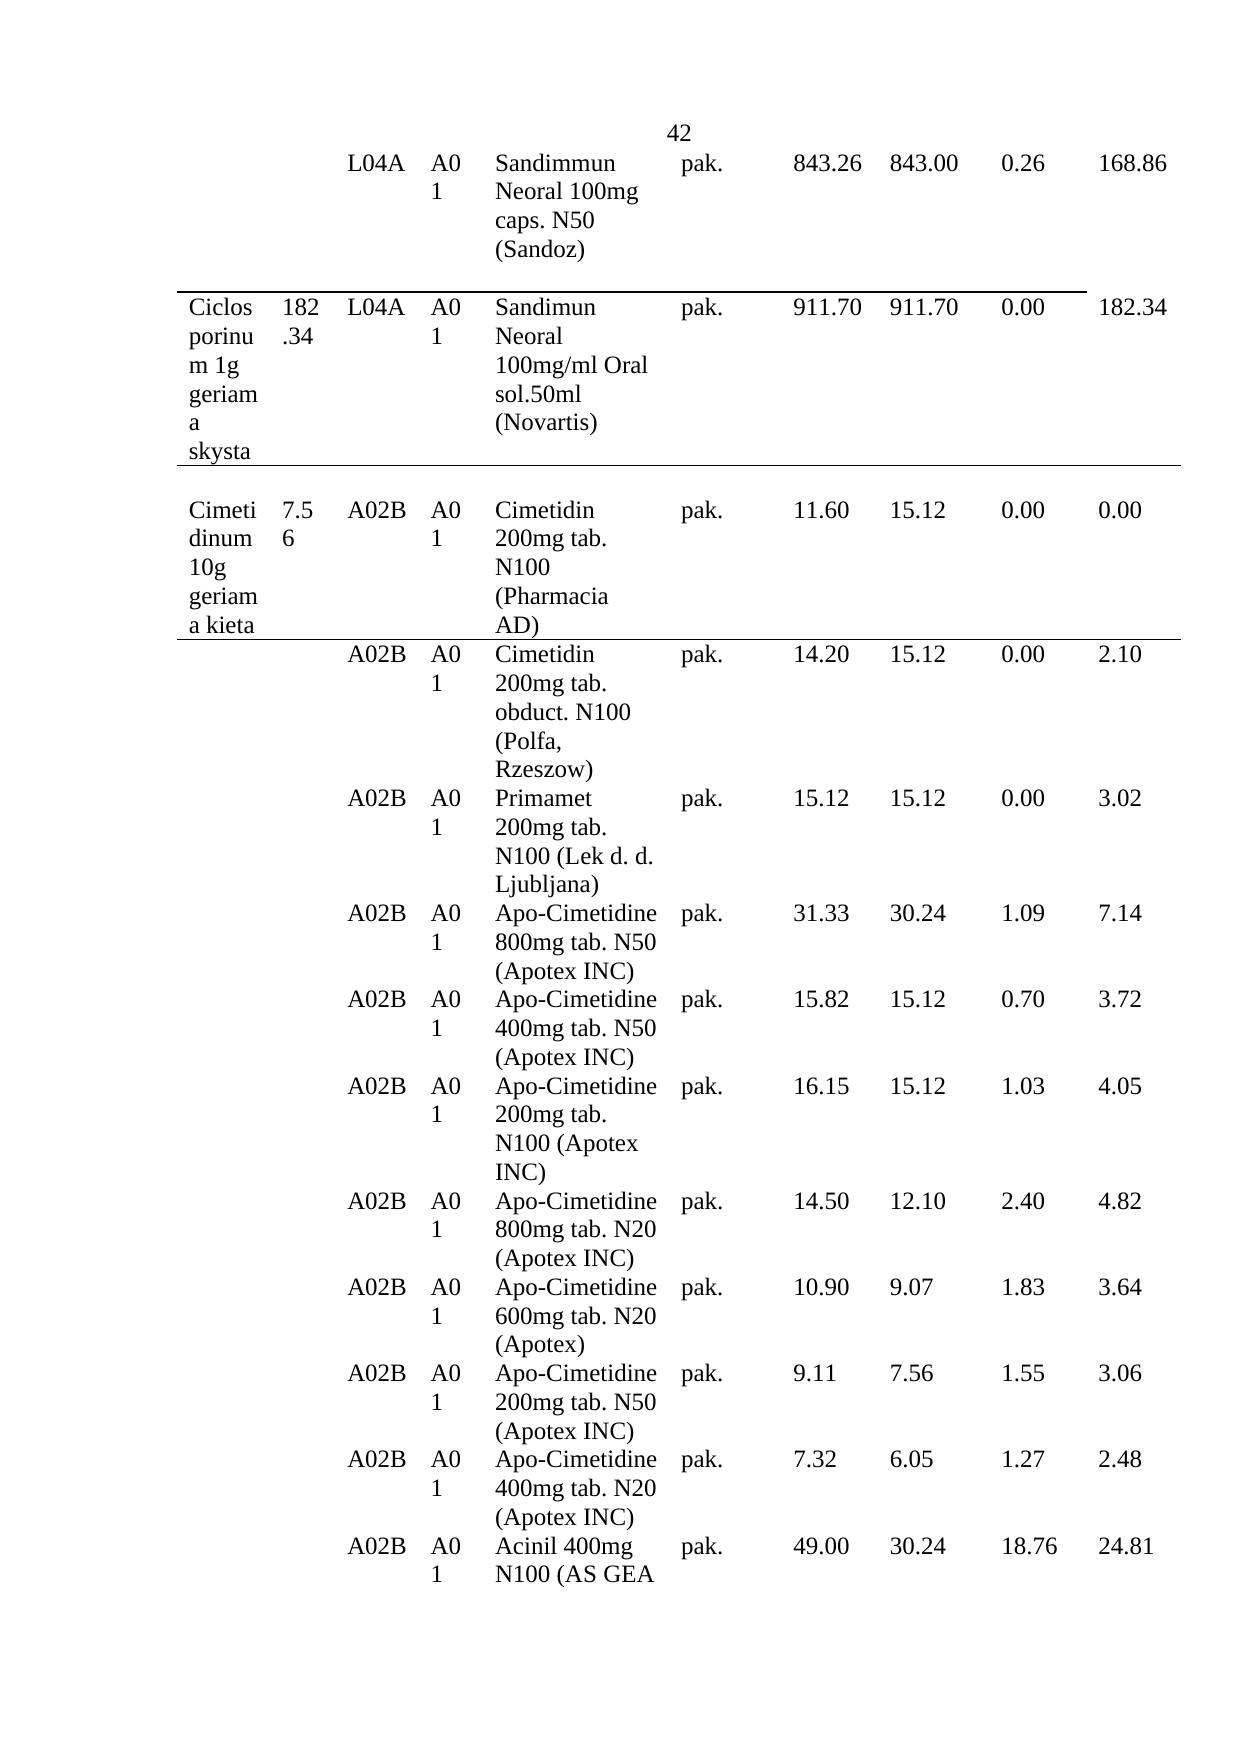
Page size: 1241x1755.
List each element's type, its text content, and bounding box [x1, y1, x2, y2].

table_cell A02B [336, 1186, 419, 1272]
table_cell Cimetidin 200mg tab. obduct. N100 (Polfa, Rzeszow) [484, 640, 669, 783]
table_cell 1.27 [990, 1445, 1087, 1531]
table_cell A02B [336, 1445, 419, 1531]
table_cell 3.64 [1087, 1272, 1181, 1358]
table_cell A01 [419, 148, 483, 263]
table_cell pak. [670, 640, 782, 783]
table_cell 7.56 [271, 495, 336, 638]
table_cell 16.15 [782, 1071, 878, 1186]
table_cell [177, 1272, 271, 1358]
table_cell Apo-Cimetidine 400mg tab. N50 (Apotex INC) [484, 985, 669, 1071]
table_cell [177, 985, 271, 1071]
table_cell [177, 1358, 271, 1444]
table_cell 24.81 [1087, 1531, 1181, 1588]
table_cell pak. [670, 1071, 782, 1186]
table_cell L04A [336, 148, 419, 263]
table_cell [271, 148, 336, 263]
table_cell [484, 466, 669, 495]
table_cell [336, 263, 419, 291]
table_cell 2.10 [1087, 640, 1181, 783]
table_cell A01 [419, 1445, 483, 1531]
table_cell Ciclosporinum 1g geriama skysta [177, 293, 271, 465]
table_cell pak. [670, 898, 782, 984]
table_cell Cimetidin 200mg tab. N100 (Pharmacia AD) [484, 495, 669, 638]
table_cell Apo-Cimetidine 400mg tab. N20 (Apotex INC) [484, 1445, 669, 1531]
table_cell 0.00 [990, 495, 1087, 638]
table_cell 3.06 [1087, 1358, 1181, 1444]
table_cell Acinil 400mg N100 (AS GEA [484, 1531, 669, 1588]
table_cell 31.33 [782, 898, 878, 984]
table_cell pak. [670, 783, 782, 898]
table_cell Sandimmun Neoral 100mg caps. N50 (Sandoz) [484, 148, 669, 263]
table_cell 1.09 [990, 898, 1087, 984]
table_cell [271, 1272, 336, 1358]
table_cell 49.00 [782, 1531, 878, 1588]
table_cell [271, 263, 336, 291]
table_cell [670, 263, 782, 291]
table_cell 12.10 [878, 1186, 990, 1272]
table_cell A02B [336, 1358, 419, 1444]
table_cell [670, 466, 782, 495]
table_cell 7.32 [782, 1445, 878, 1531]
table_cell [177, 783, 271, 898]
table_cell [419, 466, 483, 495]
table_cell A02B [336, 898, 419, 984]
table_cell [177, 1445, 271, 1531]
table_cell [271, 1186, 336, 1272]
table_cell pak. [670, 1358, 782, 1444]
table_cell [271, 640, 336, 783]
table_cell [177, 898, 271, 984]
table_cell 14.50 [782, 1186, 878, 1272]
table_cell A02B [336, 495, 419, 638]
table_cell 2.40 [990, 1186, 1087, 1272]
table_cell 11.60 [782, 495, 878, 638]
table_cell 15.82 [782, 985, 878, 1071]
table_cell 0.00 [990, 293, 1087, 465]
table_cell Primamet 200mg tab. N100 (Lek d. d. Ljubljana) [484, 783, 669, 898]
table_cell 18.76 [990, 1531, 1087, 1588]
table_cell Apo-Cimetidine 600mg tab. N20 (Apotex) [484, 1272, 669, 1358]
table_cell A01 [419, 495, 483, 638]
table_cell A01 [419, 985, 483, 1071]
table_cell [177, 1531, 271, 1588]
table_cell A01 [419, 1186, 483, 1272]
table_cell Apo-Cimetidine 800mg tab. N50 (Apotex INC) [484, 898, 669, 984]
table_cell pak. [670, 1272, 782, 1358]
table_cell [271, 985, 336, 1071]
table_cell [177, 466, 271, 495]
table_cell A01 [419, 1272, 483, 1358]
table_cell A01 [419, 783, 483, 898]
table_cell 15.12 [878, 1071, 990, 1186]
table_cell pak. [670, 1445, 782, 1531]
table_cell 1.03 [990, 1071, 1087, 1186]
table_cell 0.26 [990, 148, 1087, 263]
table_cell [271, 1531, 336, 1588]
table_cell Sandimun Neoral 100mg/ml Oral sol.50ml (Novartis) [484, 293, 669, 465]
table_cell 1.55 [990, 1358, 1087, 1444]
table_cell pak. [670, 1531, 782, 1588]
table_cell 9.07 [878, 1272, 990, 1358]
table_cell [336, 466, 419, 495]
table_cell 168.86 [1087, 148, 1181, 263]
table_cell A01 [419, 640, 483, 783]
table_cell 14.20 [782, 640, 878, 783]
table_cell [878, 263, 990, 291]
table_cell [419, 263, 483, 291]
table_cell [271, 898, 336, 984]
table_cell [990, 263, 1087, 291]
table_cell 15.12 [878, 783, 990, 898]
table_cell 911.70 [878, 293, 990, 465]
table_cell A02B [336, 1071, 419, 1186]
table_cell [1087, 466, 1181, 495]
table_cell 6.05 [878, 1445, 990, 1531]
table_cell [177, 1186, 271, 1272]
table_cell A01 [419, 1531, 483, 1588]
table_cell pak. [670, 985, 782, 1071]
table_cell A02B [336, 985, 419, 1071]
table_cell [177, 1071, 271, 1186]
table_cell 15.12 [878, 640, 990, 783]
table_cell [177, 263, 271, 291]
table_cell 15.12 [782, 783, 878, 898]
table_cell Cimetidinum 10g geriama kieta [177, 495, 271, 638]
table_cell [271, 1358, 336, 1444]
table_cell A01 [419, 1071, 483, 1186]
table_cell [271, 1445, 336, 1531]
table_cell A02B [336, 783, 419, 898]
table_cell [990, 466, 1087, 495]
table_cell A02B [336, 1272, 419, 1358]
table_cell A01 [419, 898, 483, 984]
table_cell pak. [670, 1186, 782, 1272]
table_cell 182.34 [1087, 291, 1181, 465]
table_cell A02B [336, 640, 419, 783]
table_cell [271, 1071, 336, 1186]
table_cell 15.12 [878, 985, 990, 1071]
table_cell Apo-Cimetidine 200mg tab. N50 (Apotex INC) [484, 1358, 669, 1444]
table_cell 7.14 [1087, 898, 1181, 984]
table_cell L04A [336, 293, 419, 465]
table_cell 0.70 [990, 985, 1087, 1071]
table_cell Apo-Cimetidine 800mg tab. N20 (Apotex INC) [484, 1186, 669, 1272]
table_cell 0.00 [990, 783, 1087, 898]
table_cell pak. [670, 293, 782, 465]
table_cell 7.56 [878, 1358, 990, 1444]
table_cell A02B [336, 1531, 419, 1588]
table_cell 30.24 [878, 898, 990, 984]
table_cell 3.72 [1087, 985, 1181, 1071]
table_cell 15.12 [878, 495, 990, 638]
table_cell 182.34 [271, 293, 336, 465]
table_cell [1087, 263, 1181, 291]
table_cell [271, 783, 336, 898]
table_cell [177, 640, 271, 783]
table_cell 0.00 [990, 640, 1087, 783]
table_cell 4.05 [1087, 1071, 1181, 1186]
table_cell pak. [670, 148, 782, 263]
table_cell 9.11 [782, 1358, 878, 1444]
table_cell 1.83 [990, 1272, 1087, 1358]
table_cell A01 [419, 1358, 483, 1444]
table_cell 843.26 [782, 148, 878, 263]
table_cell 30.24 [878, 1531, 990, 1588]
table_cell [782, 466, 878, 495]
table_cell 911.70 [782, 293, 878, 465]
table_cell [782, 263, 878, 291]
table_cell [484, 263, 669, 291]
table_cell 3.02 [1087, 783, 1181, 898]
table_cell 843.00 [878, 148, 990, 263]
table_cell 0.00 [1087, 495, 1181, 638]
table_cell 2.48 [1087, 1445, 1181, 1531]
table_cell 10.90 [782, 1272, 878, 1358]
table_cell [271, 466, 336, 495]
table_cell Apo-Cimetidine 200mg tab. N100 (Apotex INC) [484, 1071, 669, 1186]
table_cell 4.82 [1087, 1186, 1181, 1272]
table_cell [878, 466, 990, 495]
table_cell pak. [670, 495, 782, 638]
table_cell [177, 148, 271, 263]
table_cell A01 [419, 293, 483, 465]
